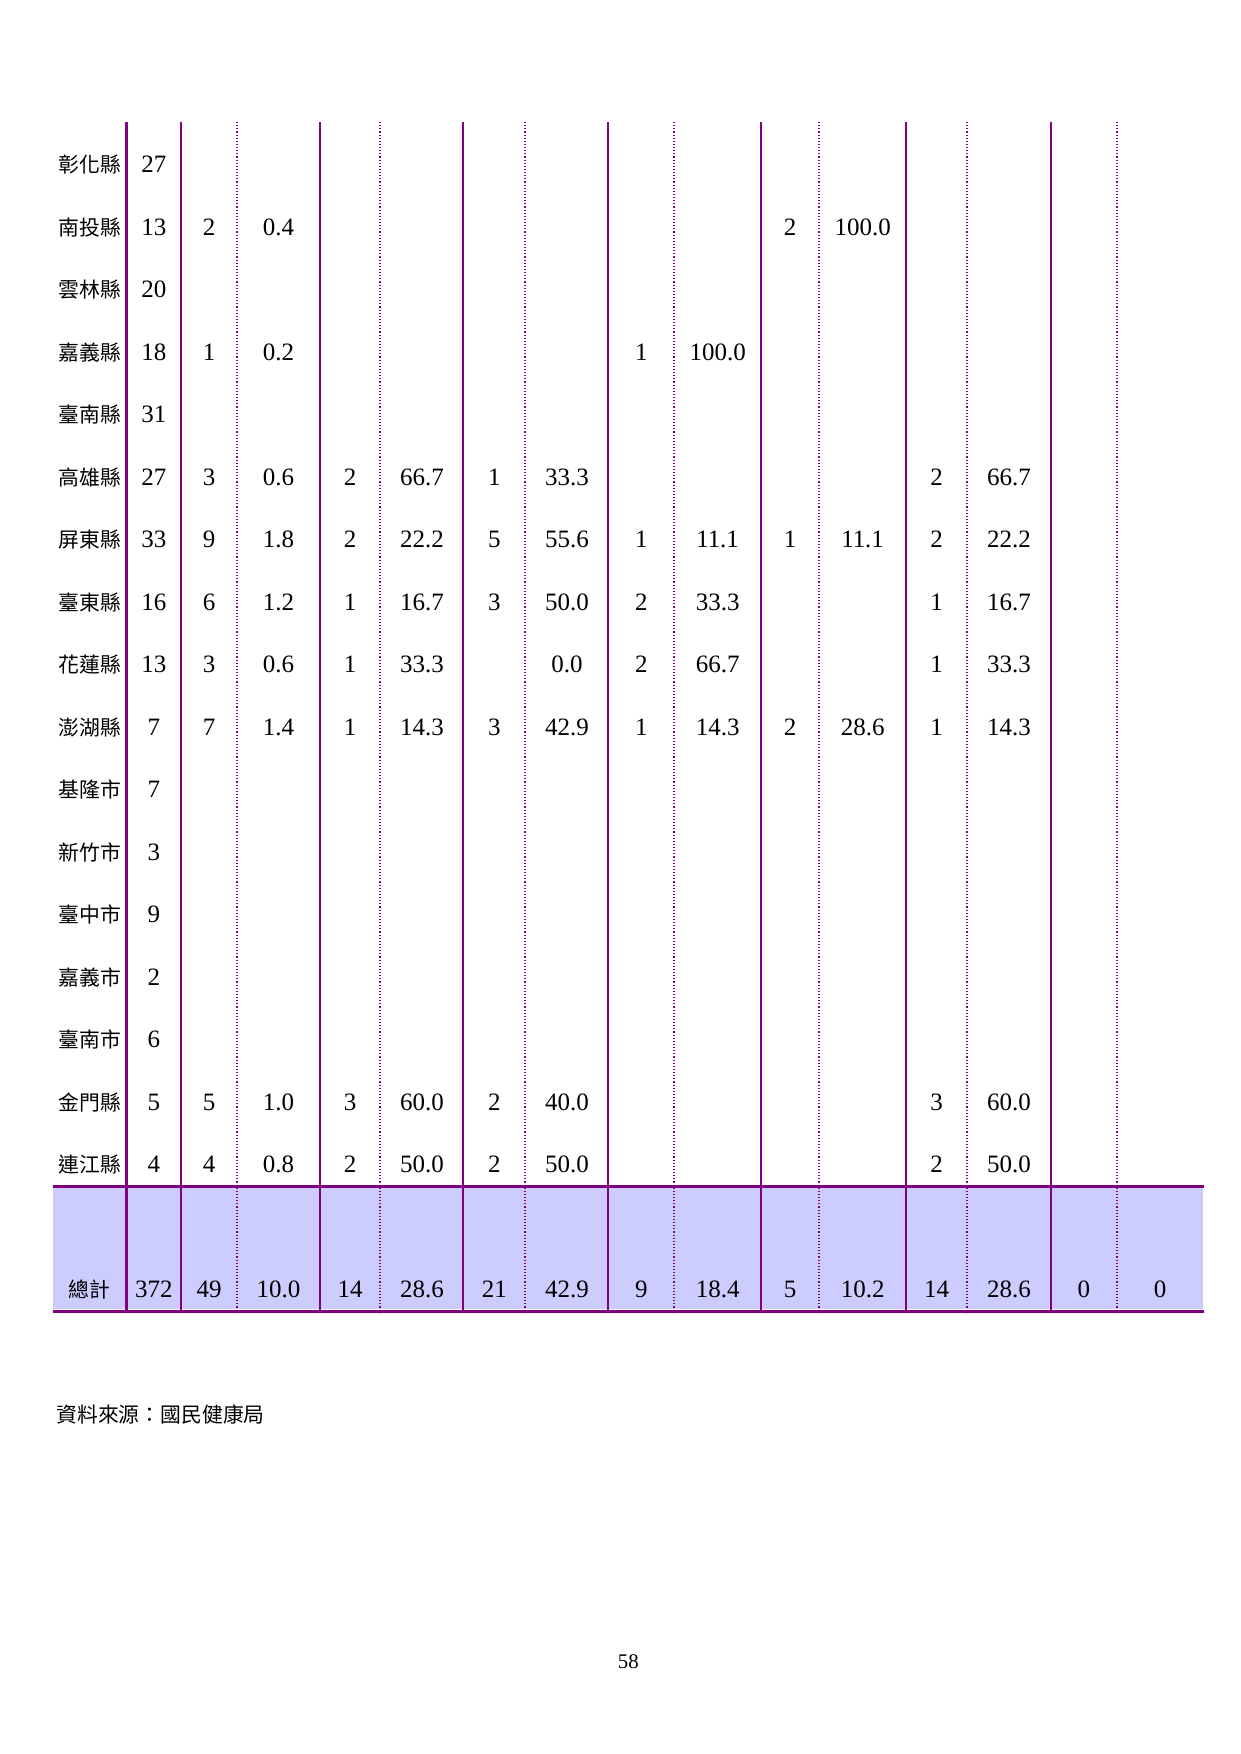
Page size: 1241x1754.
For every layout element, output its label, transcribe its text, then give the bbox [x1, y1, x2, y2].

table_cell [525, 747, 607, 809]
table_cell [182, 372, 237, 434]
table_cell 0.6 [237, 435, 319, 497]
table_cell [819, 747, 905, 809]
table_cell [464, 372, 525, 434]
table_cell 100.0 [674, 310, 760, 372]
table_cell [1052, 747, 1117, 809]
table_cell 9 [609, 1188, 674, 1309]
table_cell [609, 1060, 674, 1122]
table_cell 50.0 [525, 560, 607, 622]
table_cell 1 [907, 622, 967, 684]
table_cell [907, 935, 967, 997]
text 資料來源：國民健康局 [56, 1372, 1106, 1434]
table_cell 臺南市 [53, 997, 125, 1059]
table_cell 16 [128, 560, 180, 622]
table_cell 10.2 [819, 1188, 905, 1309]
table_cell [609, 935, 674, 997]
table_cell 1.4 [237, 685, 319, 747]
table_cell [609, 247, 674, 309]
table_cell [609, 185, 674, 247]
table_cell [819, 310, 905, 372]
table_cell [182, 747, 237, 809]
table_cell 27 [128, 122, 180, 184]
table_cell 5 [182, 1060, 237, 1122]
table_cell [237, 810, 319, 872]
table_cell [1052, 997, 1117, 1059]
table_cell [907, 247, 967, 309]
table_cell [1117, 122, 1203, 184]
table_cell [1117, 372, 1203, 434]
table_cell [1052, 247, 1117, 309]
table_cell 雲林縣 [53, 247, 125, 309]
table_cell [1117, 622, 1203, 684]
table_cell [762, 122, 819, 184]
table_cell 2 [464, 1060, 525, 1122]
table_cell [464, 747, 525, 809]
table_cell 2 [609, 622, 674, 684]
table_cell [819, 872, 905, 934]
table_cell 9 [128, 872, 180, 934]
table_cell 60.0 [967, 1060, 1050, 1122]
table_cell [819, 622, 905, 684]
table_cell [674, 747, 760, 809]
table_cell [1052, 560, 1117, 622]
table_cell 14.3 [967, 685, 1050, 747]
table_cell 7 [182, 685, 237, 747]
table_cell 0.2 [237, 310, 319, 372]
table_cell 2 [321, 435, 380, 497]
table_cell [967, 810, 1050, 872]
table_cell 0.0 [525, 622, 607, 684]
table_cell 33 [128, 497, 180, 559]
table_cell [182, 810, 237, 872]
table_cell [1052, 622, 1117, 684]
table_cell 33.3 [380, 622, 462, 684]
table_cell 55.6 [525, 497, 607, 559]
table_cell [609, 997, 674, 1059]
table_cell 14 [321, 1188, 380, 1309]
table_cell [762, 1060, 819, 1122]
table_cell [1117, 747, 1203, 809]
table_cell 27 [128, 435, 180, 497]
table_cell 0.8 [237, 1122, 319, 1184]
table_cell [182, 935, 237, 997]
table_cell [907, 872, 967, 934]
table_cell [967, 372, 1050, 434]
table_cell 1 [321, 622, 380, 684]
table_cell 連江縣 [53, 1122, 125, 1184]
table_cell [237, 122, 319, 184]
table_cell [762, 560, 819, 622]
table_cell 66.7 [380, 435, 462, 497]
table_cell [762, 435, 819, 497]
table_cell [907, 997, 967, 1059]
table_cell 16.7 [380, 560, 462, 622]
table_cell 33.3 [525, 435, 607, 497]
table_cell [1117, 810, 1203, 872]
table_cell [967, 872, 1050, 934]
table_cell [819, 935, 905, 997]
table_cell [819, 372, 905, 434]
table_cell [762, 810, 819, 872]
table_cell [525, 872, 607, 934]
table_cell 28.6 [819, 685, 905, 747]
table_cell [819, 1060, 905, 1122]
table_cell 2 [321, 497, 380, 559]
table_cell 2 [182, 185, 237, 247]
table_cell 100.0 [819, 185, 905, 247]
table_cell 1.2 [237, 560, 319, 622]
table_cell [237, 935, 319, 997]
table_cell 1 [762, 497, 819, 559]
table_cell 18.4 [674, 1188, 760, 1309]
table_cell [525, 372, 607, 434]
table_cell [237, 372, 319, 434]
table_cell [321, 372, 380, 434]
table_cell [762, 935, 819, 997]
table_cell [674, 935, 760, 997]
table_cell 7 [128, 747, 180, 809]
table_cell [1052, 122, 1117, 184]
table_cell [525, 247, 607, 309]
table_cell [1052, 185, 1117, 247]
table_cell [525, 997, 607, 1059]
table_cell [762, 247, 819, 309]
table_cell [464, 622, 525, 684]
table_cell [1117, 997, 1203, 1059]
table_cell [464, 247, 525, 309]
table_cell 1 [464, 435, 525, 497]
table_cell [819, 122, 905, 184]
table_cell [907, 310, 967, 372]
table_cell 11.1 [674, 497, 760, 559]
table_cell [674, 185, 760, 247]
table_cell [1117, 247, 1203, 309]
table_cell 3 [321, 1060, 380, 1122]
table_cell [819, 560, 905, 622]
table_cell 6 [182, 560, 237, 622]
table_cell [1117, 435, 1203, 497]
table_cell [1117, 310, 1203, 372]
table_cell 5 [464, 497, 525, 559]
table_cell [907, 747, 967, 809]
table_cell [1052, 1122, 1117, 1184]
table_cell 3 [464, 685, 525, 747]
table_cell 2 [762, 185, 819, 247]
table_cell 0.4 [237, 185, 319, 247]
table_cell [321, 810, 380, 872]
table_cell [609, 372, 674, 434]
table_cell [321, 185, 380, 247]
table_cell 2 [609, 560, 674, 622]
table_cell 14.3 [380, 685, 462, 747]
table_cell [762, 622, 819, 684]
table_cell [237, 872, 319, 934]
table_cell [907, 810, 967, 872]
table_cell 1 [182, 310, 237, 372]
table_cell 16.7 [967, 560, 1050, 622]
table_cell [609, 747, 674, 809]
table_cell [1117, 560, 1203, 622]
table_cell [674, 810, 760, 872]
table_cell 22.2 [967, 497, 1050, 559]
table_cell [525, 810, 607, 872]
table_cell 28.6 [967, 1188, 1050, 1309]
table_cell 11.1 [819, 497, 905, 559]
table_cell [182, 122, 237, 184]
table_cell 2 [907, 435, 967, 497]
table_cell 31 [128, 372, 180, 434]
table_cell [762, 372, 819, 434]
table_cell [525, 935, 607, 997]
table_cell 南投縣 [53, 185, 125, 247]
table_cell 金門縣 [53, 1060, 125, 1122]
table_cell [967, 310, 1050, 372]
table_cell [1052, 1060, 1117, 1122]
table_cell 0 [1117, 1188, 1203, 1309]
table_cell [237, 247, 319, 309]
table_cell 20 [128, 247, 180, 309]
table_cell [464, 810, 525, 872]
table_cell 6 [128, 997, 180, 1059]
table_cell [380, 747, 462, 809]
table_cell 14 [907, 1188, 967, 1309]
table_cell [762, 310, 819, 372]
table_cell [967, 122, 1050, 184]
table_cell [321, 122, 380, 184]
table_cell [1117, 1060, 1203, 1122]
table_cell 42.9 [525, 685, 607, 747]
table_cell [380, 310, 462, 372]
table_cell 22.2 [380, 497, 462, 559]
table_cell [182, 997, 237, 1059]
table_cell [1117, 685, 1203, 747]
table_cell 13 [128, 185, 180, 247]
table_cell [819, 997, 905, 1059]
table_cell 臺南縣 [53, 372, 125, 434]
table_cell [1117, 1122, 1203, 1184]
table_cell 3 [182, 435, 237, 497]
table_cell 2 [907, 1122, 967, 1184]
table_cell 1 [609, 310, 674, 372]
table_cell [321, 310, 380, 372]
table_cell 嘉義縣 [53, 310, 125, 372]
table_cell [464, 122, 525, 184]
table_cell 1 [609, 685, 674, 747]
table_cell 1 [907, 560, 967, 622]
table_cell [321, 872, 380, 934]
table_cell [237, 747, 319, 809]
table_cell [525, 310, 607, 372]
table_cell [674, 247, 760, 309]
table_cell 9 [182, 497, 237, 559]
table_cell [237, 997, 319, 1059]
table_cell 3 [128, 810, 180, 872]
table_cell [762, 872, 819, 934]
table_cell 高雄縣 [53, 435, 125, 497]
table_cell 1.0 [237, 1060, 319, 1122]
table_cell 彰化縣 [53, 122, 125, 184]
table_cell 14.3 [674, 685, 760, 747]
table_cell 澎湖縣 [53, 685, 125, 747]
table_cell [609, 810, 674, 872]
table_cell 新竹市 [53, 810, 125, 872]
table_cell [609, 435, 674, 497]
table_cell 0 [1052, 1188, 1117, 1309]
table_cell [674, 1060, 760, 1122]
table_cell 7 [128, 685, 180, 747]
table_cell 嘉義市 [53, 935, 125, 997]
table_cell [380, 935, 462, 997]
table_cell [380, 247, 462, 309]
table_cell [967, 997, 1050, 1059]
table_cell [321, 935, 380, 997]
table_cell [609, 872, 674, 934]
table_cell [967, 247, 1050, 309]
table_cell [380, 872, 462, 934]
table_cell 5 [128, 1060, 180, 1122]
table_cell 4 [128, 1122, 180, 1184]
table_cell [609, 122, 674, 184]
table_cell 臺中市 [53, 872, 125, 934]
table_cell [1052, 872, 1117, 934]
table_cell [967, 935, 1050, 997]
table_cell 42.9 [525, 1188, 607, 1309]
table_cell [464, 935, 525, 997]
table_cell 2 [464, 1122, 525, 1184]
table_cell [674, 435, 760, 497]
table_cell 3 [182, 622, 237, 684]
table_cell [1052, 435, 1117, 497]
table_cell [1117, 497, 1203, 559]
table_cell [1052, 685, 1117, 747]
table_cell 21 [464, 1188, 525, 1309]
table_cell [1117, 935, 1203, 997]
table_cell 60.0 [380, 1060, 462, 1122]
table_cell 3 [907, 1060, 967, 1122]
table_cell [464, 185, 525, 247]
table_cell [674, 122, 760, 184]
table_cell [380, 372, 462, 434]
table_cell [819, 810, 905, 872]
table_cell 66.7 [967, 435, 1050, 497]
table_cell [1117, 185, 1203, 247]
table_cell 花蓮縣 [53, 622, 125, 684]
table_cell 2 [907, 497, 967, 559]
table_cell [1117, 872, 1203, 934]
table_cell [609, 1122, 674, 1184]
table_cell [967, 747, 1050, 809]
table_cell [464, 872, 525, 934]
table_cell [1052, 935, 1117, 997]
table_cell [1052, 372, 1117, 434]
table_cell [762, 747, 819, 809]
table_cell 50.0 [967, 1122, 1050, 1184]
table_cell 18 [128, 310, 180, 372]
table_cell [819, 435, 905, 497]
table_cell 1 [321, 560, 380, 622]
table_cell [674, 997, 760, 1059]
table_cell [464, 310, 525, 372]
table_cell [762, 1122, 819, 1184]
table_cell [907, 185, 967, 247]
table_cell [464, 997, 525, 1059]
table_cell [182, 247, 237, 309]
table_cell 372 [128, 1188, 180, 1309]
table_cell 0.6 [237, 622, 319, 684]
table_cell [182, 872, 237, 934]
table_cell 4 [182, 1122, 237, 1184]
table_cell 2 [762, 685, 819, 747]
table_cell [967, 185, 1050, 247]
table_cell [525, 122, 607, 184]
table_cell [380, 810, 462, 872]
table_cell 49 [182, 1188, 237, 1309]
table_cell 33.3 [967, 622, 1050, 684]
table_cell 28.6 [380, 1188, 462, 1309]
table_cell [321, 997, 380, 1059]
table_cell [1052, 497, 1117, 559]
table_cell [321, 747, 380, 809]
table_cell 2 [321, 1122, 380, 1184]
table_cell 1 [609, 497, 674, 559]
table_cell 屏東縣 [53, 497, 125, 559]
table_cell 總計 [53, 1188, 125, 1309]
table_cell [674, 372, 760, 434]
table_cell [1052, 810, 1117, 872]
table_cell [380, 185, 462, 247]
table_cell [1052, 310, 1117, 372]
table_cell 1 [907, 685, 967, 747]
table_cell [907, 122, 967, 184]
table_cell [819, 1122, 905, 1184]
table_cell 5 [762, 1188, 819, 1309]
table_cell 2 [128, 935, 180, 997]
table_cell 33.3 [674, 560, 760, 622]
table_cell 13 [128, 622, 180, 684]
table_cell [380, 122, 462, 184]
table_cell [819, 247, 905, 309]
table_cell [380, 997, 462, 1059]
table_cell 40.0 [525, 1060, 607, 1122]
table_cell [321, 247, 380, 309]
table_cell 10.0 [237, 1188, 319, 1309]
table_cell [674, 872, 760, 934]
table_cell 基隆市 [53, 747, 125, 809]
table_cell 66.7 [674, 622, 760, 684]
table_cell 50.0 [525, 1122, 607, 1184]
table_cell 50.0 [380, 1122, 462, 1184]
table_cell [674, 1122, 760, 1184]
table_cell 3 [464, 560, 525, 622]
table_cell [762, 997, 819, 1059]
table_cell [525, 185, 607, 247]
table_cell 1.8 [237, 497, 319, 559]
table_cell [907, 372, 967, 434]
table_cell 臺東縣 [53, 560, 125, 622]
table_cell 1 [321, 685, 380, 747]
